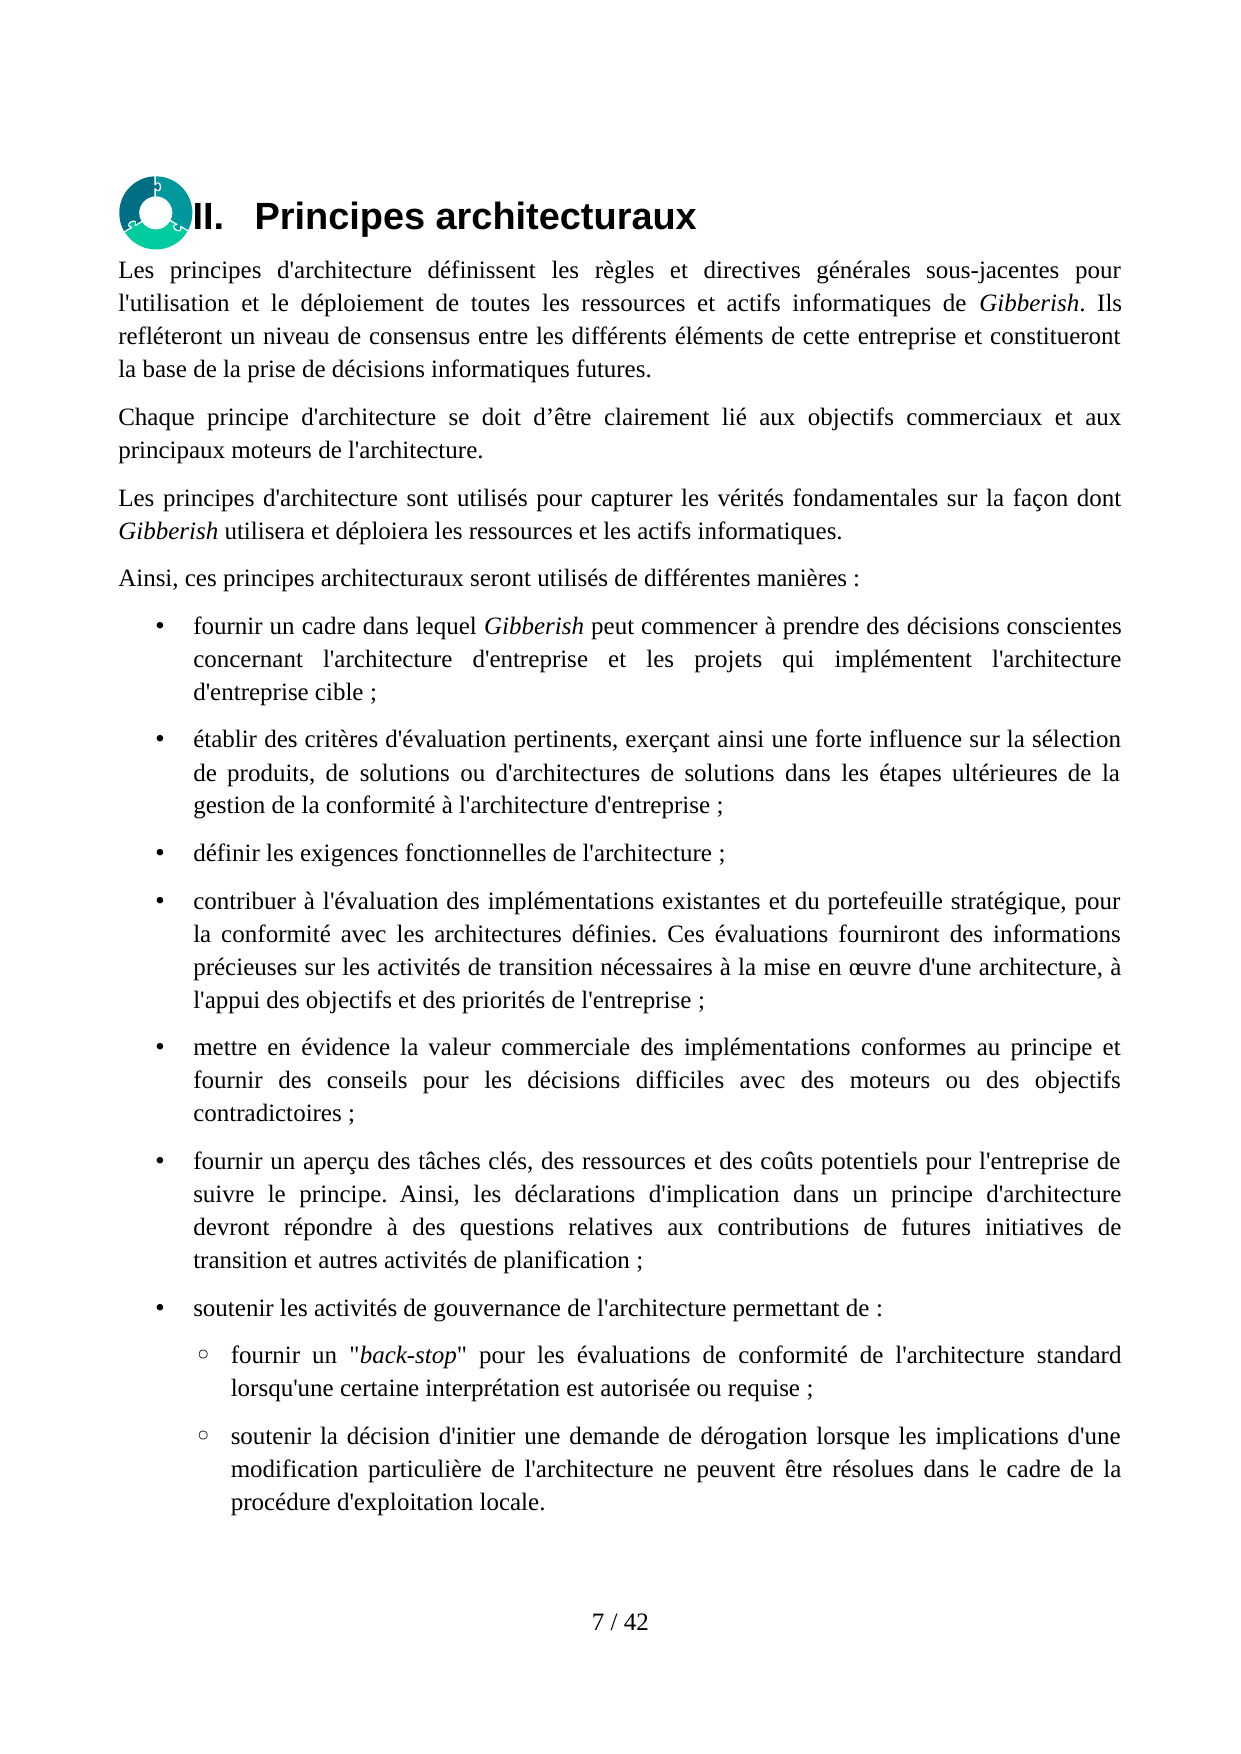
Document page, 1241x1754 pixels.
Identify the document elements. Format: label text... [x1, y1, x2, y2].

list fournir un "back-stop" pour les évaluations de conformité de l'architecture standard lorsqu'une certaine interprétation est autorisée ou requise ; [193, 1340, 1122, 1402]
list fournir un aperçu des tâches clés, des ressources et des coûts potentiels pour l'entreprise de suivre le principe. Ainsi, les déclarations d'implication dans un principe d'architecture devront répondre à des questions relatives aux contributions de futures initiatives de transition et autres activités de planification ; [156, 1146, 1122, 1274]
list contribuer à l'évaluation des implémentations existantes et du portefeuille stratégique, pour la conformité avec les architectures définies. Ces évaluations fourniront des informations précieuses sur les activités de transition nécessaires à la mise en œuvre d'une architecture, à l'appui des objectifs et des priorités de l'entreprise ; [156, 886, 1122, 1014]
list établir des critères d'évaluation pertinents, exerçant ainsi une forte influence sur la sélection de produits, de solutions ou d'architectures de solutions dans les étapes ultérieures de la gestion de la conformité à l'architecture d'entreprise ; [156, 724, 1122, 819]
text Les principes d'architecture définissent les règles et directives générales sous-jacentes pour l'utilisation et le déploiement de toutes les ressources et actifs informatiques de Gibberish. Ils refléteront un niveau de consensus entre les différents éléments de cette entreprise et constitueront la base de la prise de décisions informatiques futures. [118, 255, 1122, 383]
list fournir un cadre dans lequel Gibberish peut commencer à prendre des décisions conscientes concernant l'architecture d'entreprise et les projets qui implémentent l'architecture d'entreprise cible ; [156, 611, 1122, 706]
list définir les exigences fonctionnelles de l'architecture ; [156, 838, 1122, 867]
subtitle Principes architecturaux [184, 194, 1122, 238]
list soutenir la décision d'initier une demande de dérogation lorsque les implications d'une modification particulière de l'architecture ne peuvent être résolues dans le cadre de la procédure d'exploitation locale. [193, 1421, 1122, 1516]
text Ainsi, ces principes architecturaux seront utilisés de différentes manières : [118, 563, 1122, 592]
text Les principes d'architecture sont utilisés pour capturer les vérités fondamentales sur la façon dont Gibberish utilisera et déploiera les ressources et les actifs informatiques. [118, 483, 1122, 544]
list mettre en évidence la valeur commerciale des implémentations conformes au principe et fournir des conseils pour les décisions difficiles avec des moteurs ou des objectifs contradictoires ; [156, 1032, 1122, 1127]
text Chaque principe d'architecture se doit d’être clairement lié aux objectifs commerciaux et aux principaux moteurs de l'architecture. [118, 402, 1122, 464]
subtitle [140, 194, 172, 229]
list soutenir les activités de gouvernance de l'architecture permettant de : [156, 1293, 1122, 1322]
